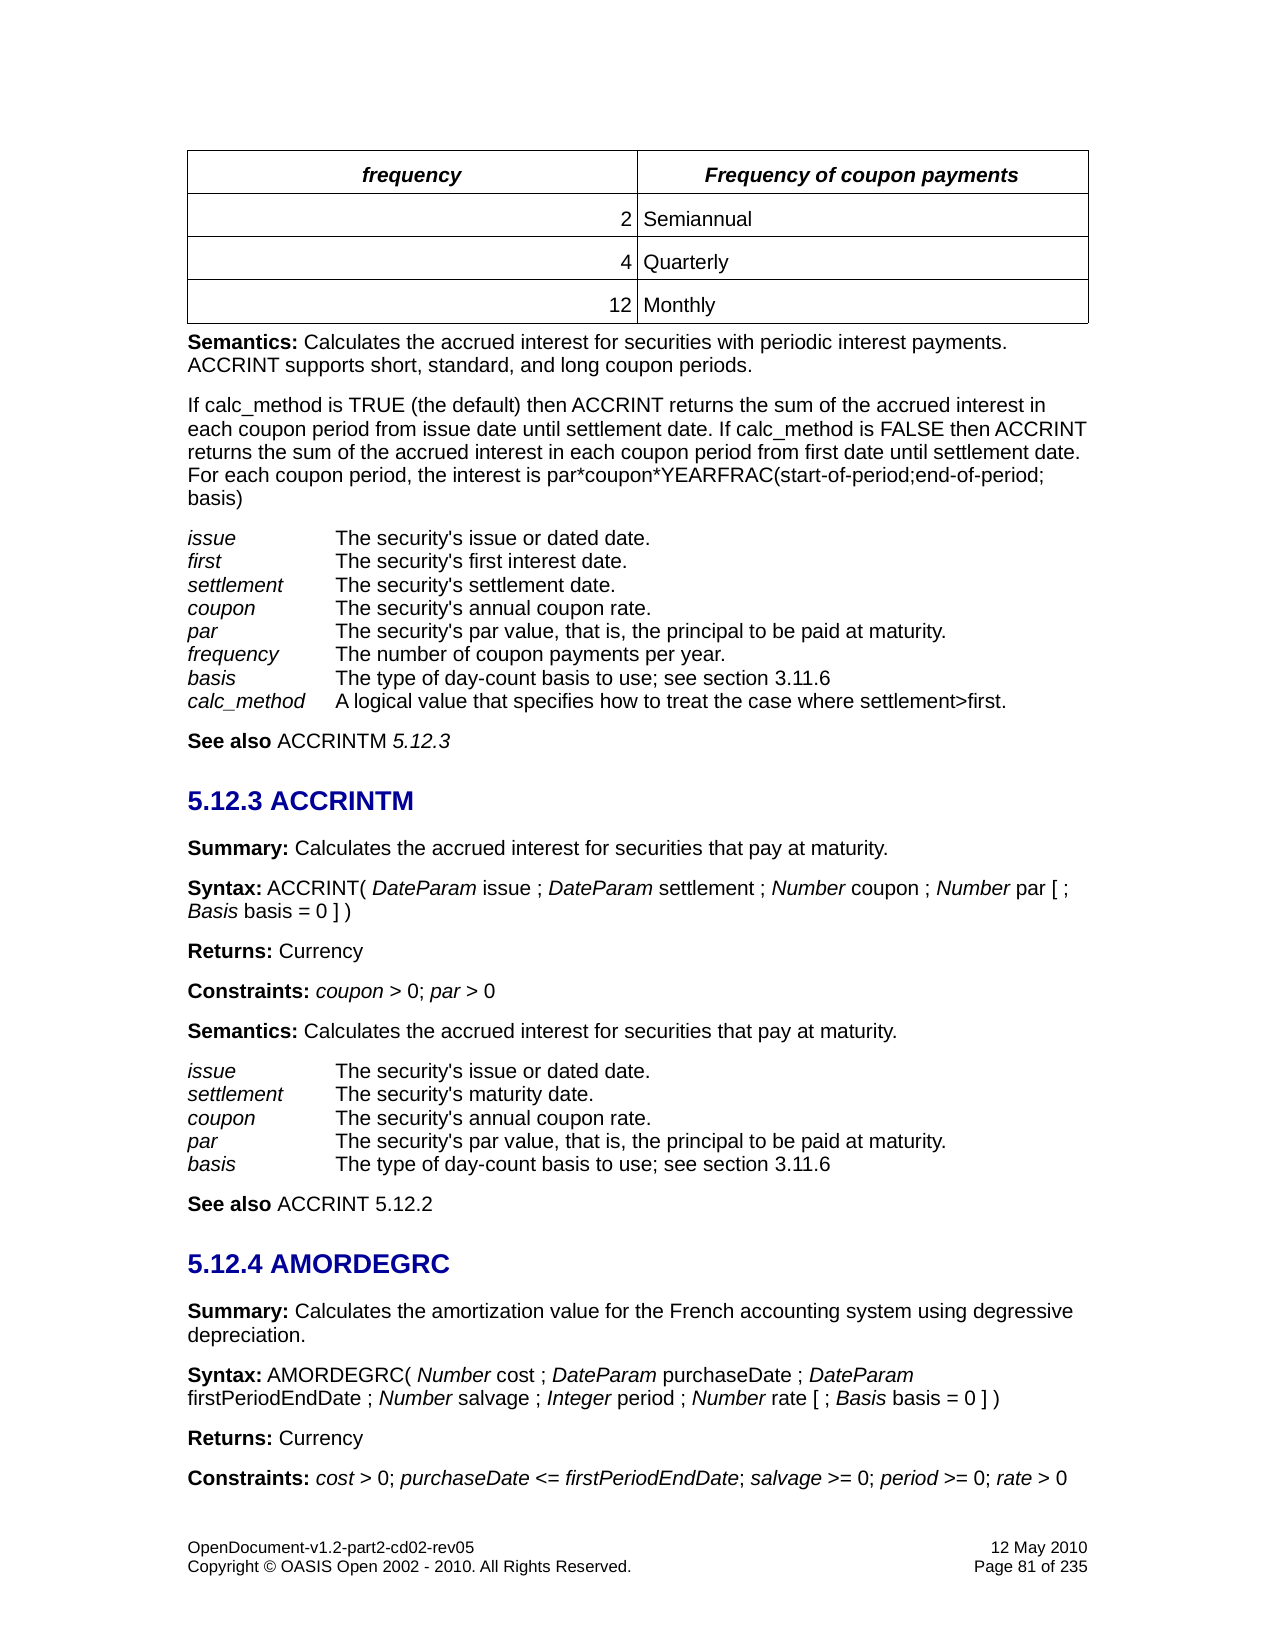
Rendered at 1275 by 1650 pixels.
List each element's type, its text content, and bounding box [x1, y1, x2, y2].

subtitle ACCRINTM [187, 786, 1088, 816]
text Semantics: Calculates the accrued interest for securities that pay at maturity. [187, 1020, 1088, 1043]
text Returns: Currency [187, 940, 1088, 963]
text Summary: Calculates the amortization value for the French accounting system using degressive depreciation. [187, 1300, 1088, 1347]
text See also ACCRINT 5.12.2 [187, 1192, 1088, 1216]
text issue The security's issue or dated date. first The security's first interest date. settlement The security's settlement date. coupon The security's annual coupon rate. par The security's par value, that is, the principal to be paid at maturity. frequency The number of coupon payments per year. basis The type of day-count basis to use; see section 3.11.6 calc_method A logical value that specifies how to treat the case where settlement>first. [187, 527, 1088, 713]
text Syntax: ACCRINT( DateParam issue ; DateParam settlement ; Number coupon ; Number par [ ; Basis basis = 0 ] ) [187, 877, 1088, 923]
text Returns: Currency [187, 1426, 1088, 1449]
text issue The security's issue or dated date. settlement The security's maturity date. coupon The security's annual coupon rate. par The security's par value, that is, the principal to be paid at maturity. basis The type of day-count basis to use; see section 3.11.6 [187, 1060, 1088, 1176]
text See also ACCRINTM 5.12.3 [187, 729, 1088, 753]
text Constraints: coupon > 0; par > 0 [187, 980, 1088, 1003]
table_header frequency [188, 151, 637, 193]
table_cell 12 [188, 280, 637, 322]
table_cell Quarterly [638, 237, 1088, 279]
table_cell Monthly [638, 280, 1088, 322]
table_cell 2 [188, 194, 637, 236]
text Constraints: cost > 0; purchaseDate <= firstPeriodEndDate; salvage >= 0; period >= 0; rate > 0 [187, 1466, 1088, 1489]
text If calc_method is TRUE (the default) then ACCRINT returns the sum of the accrued interest in each coupon period from issue date until settlement date. If calc_method is FALSE then ACCRINT returns the sum of the accrued interest in each coupon period from first date until settlement date. For each coupon period, the interest is par*coupon*YEARFRAC(start-of-period;end-of-period; basis) [187, 394, 1088, 510]
table_cell 4 [188, 237, 637, 279]
text Summary: Calculates the accrued interest for securities that pay at maturity. [187, 837, 1088, 860]
text Semantics: Calculates the accrued interest for securities with periodic interest payments. ACCRINT supports short, standard, and long coupon periods. [187, 331, 1088, 377]
table_cell Semiannual [638, 194, 1088, 236]
table_header Frequency of coupon payments [638, 151, 1088, 193]
subtitle AMORDEGRC [187, 1249, 1088, 1279]
text Syntax: AMORDEGRC( Number cost ; DateParam purchaseDate ; DateParam firstPeriodEndDate ; Number salvage ; Integer period ; Number rate [ ; Basis basis = 0 ] ) [187, 1363, 1088, 1410]
